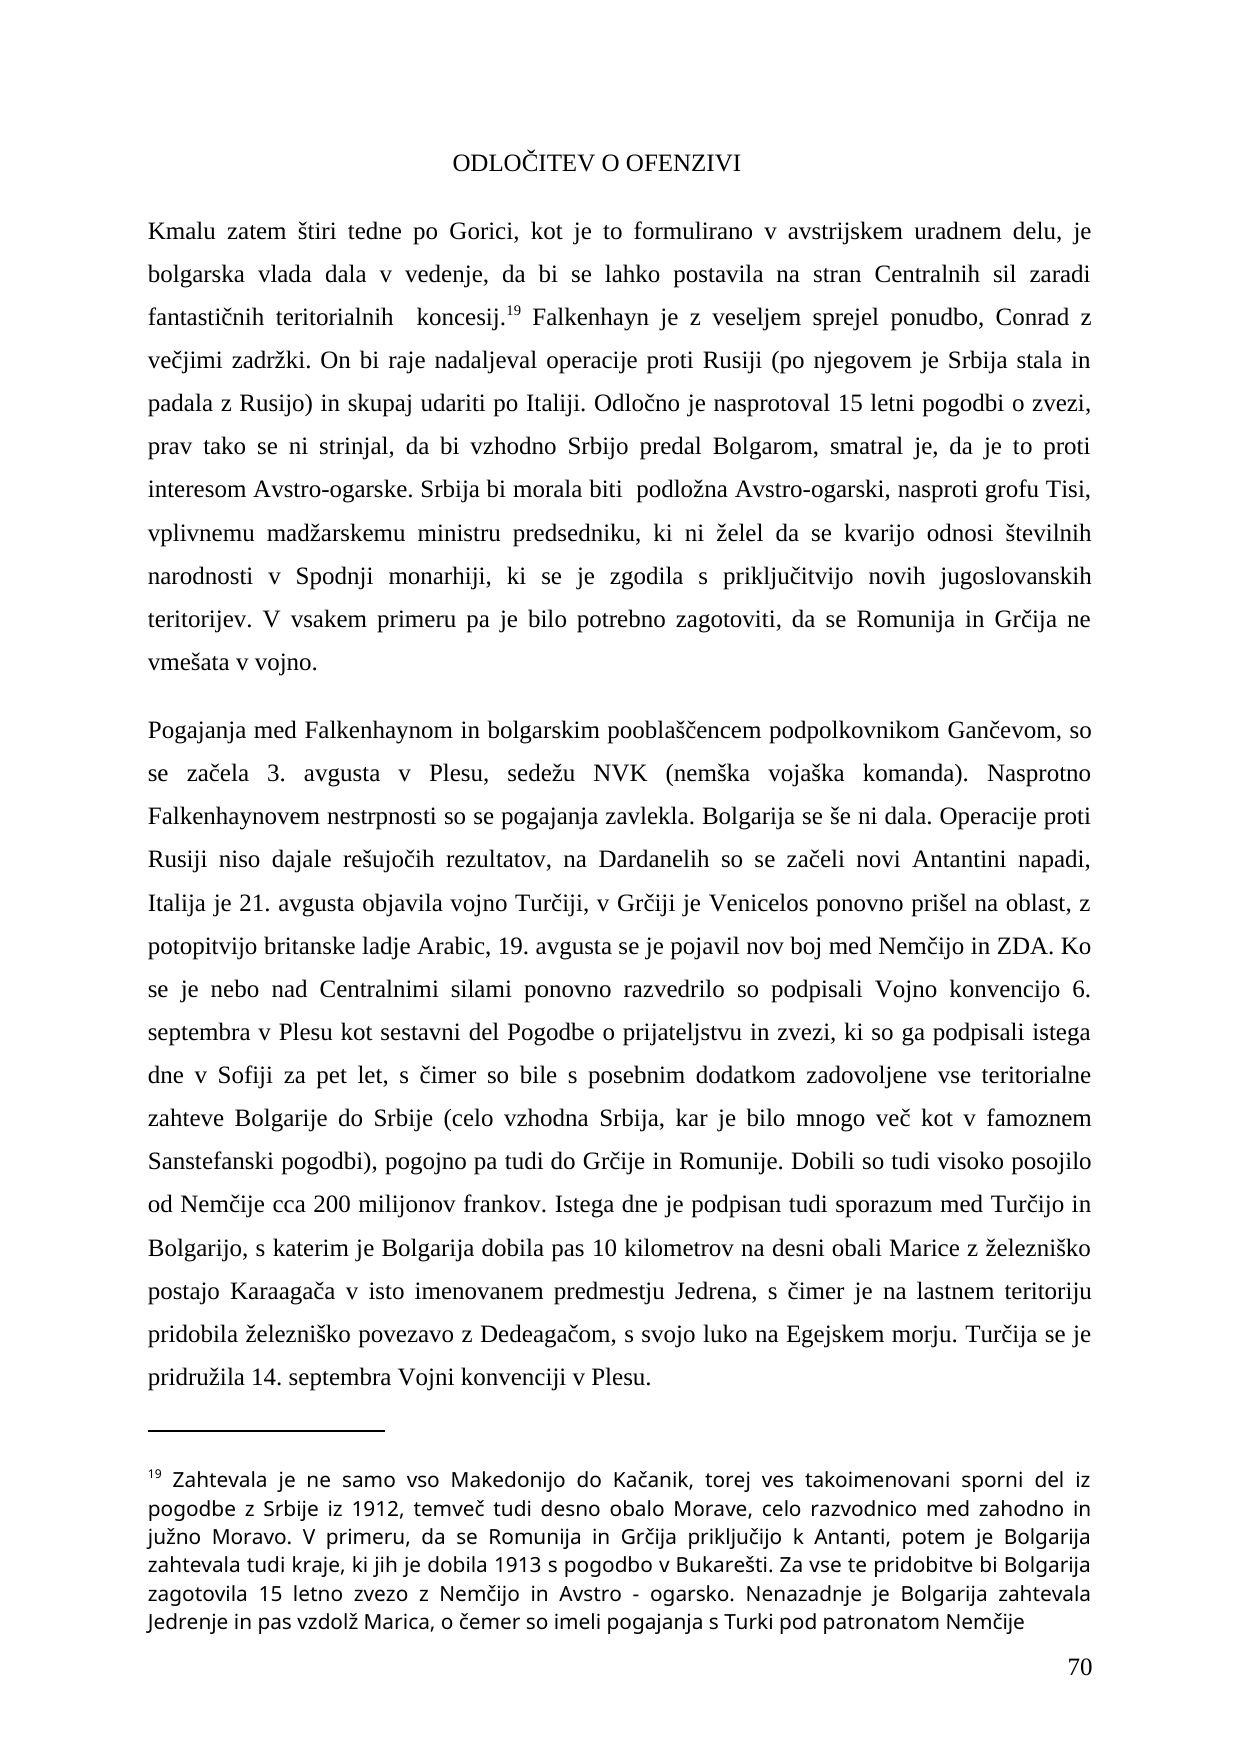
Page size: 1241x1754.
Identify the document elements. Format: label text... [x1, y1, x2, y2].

text Pogajanja med Falkenhaynom in bolgarskim pooblaščencem podpolkovnikom Gančevom, so se začela 3. avgusta v Plesu, sedežu NVK (nemška vojaška komanda). Nasprotno Falkenhaynovem nestrpnosti so se pogajanja zavlekla. Bolgarija se še ni dala. Operacije proti Rusiji niso dajale rešujočih rezultatov, na Dardanelih so se začeli novi Antantini napadi, Italija je 21. avgusta objavila vojno Turčiji, v Grčiji je Venicelos ponovno prišel na oblast, z potopitvijo britanske ladje Arabic, 19. avgusta se je pojavil nov boj med Nemčijo in ZDA. Ko se je nebo nad Centralnimi silami ponovno razvedrilo so podpisali Vojno konvencijo 6. septembra v Plesu kot sestavni del Pogodbe o prijateljstvu in zvezi, ki so ga podpisali istega dne v Sofiji za pet let, s čimer so bile s posebnim dodatkom zadovoljene vse teritorialne zahteve Bolgarije do Srbije (celo vzhodna Srbija, kar je bilo mnogo več kot v famoznem Sanstefanski pogodbi), pogojno pa tudi do Grčije in Romunije. Dobili so tudi visoko posojilo od Nemčije cca 200 milijonov frankov. Istega dne je podpisan tudi sporazum med Turčijo in Bolgarijo, s katerim je Bolgarija dobila pas 10 kilometrov na desni obali Marice z železniško postajo Karaagača v isto imenovanem predmestju Jedrena, s čimer je na lastnem teritoriju pridobila železniško povezavo z Dedeagačom, s svojo luko na Egejskem morju. Turčija se je pridružila 14. septembra Vojni konvenciji v Plesu. [148, 715, 1093, 1391]
text Zahtevala je ne samo vso Makedonijo do Kačanik, torej ves takoimenovani sporni del iz pogodbe z Srbije iz 1912, temveč tudi desno obalo Morave, celo razvodnico med zahodno in južno Moravo. V primeru, da se Romunija in Grčija priključijo k Antanti, potem je Bolgarija zahtevala tudi kraje, ki jih je dobila 1913 s pogodbo v Bukarešti. Za vse te pridobitve bi Bolgarija zagotovila 15 letno zvezo z Nemčijo in Avstro - ogarsko. Nenazadnje je Bolgarija zahtevala Jedrenje in pas vzdolž Marica, o čemer so imeli pogajanja s Turki pod patronatom Nemčije [148, 1465, 1093, 1636]
text Kmalu zatem štiri tedne po Gorici, kot je to formulirano v avstrijskem uradnem delu, je bolgarska vlada dala v vedenje, da bi se lahko postavila na stran Centralnih sil zaradi fantastičnih teritorialnih koncesij. Falkenhayn je z veseljem sprejel ponudbo, Conrad z večjimi zadržki. On bi raje nadaljeval operacije proti Rusiji (po njegovem je Srbija stala in padala z Rusijo) in skupaj udariti po Italiji. Odločno je nasprotoval 15 letni pogodbi o zvezi, prav tako se ni strinjal, da bi vzhodno Srbijo predal Bolgarom, smatral je, da je to proti interesom Avstro-ogarske. Srbija bi morala biti podložna Avstro-ogarski, nasproti grofu Tisi, vplivnemu madžarskemu ministru predsedniku, ki ni želel da se kvarijo odnosi številnih narodnosti v Spodnji monarhiji, ki se je zgodila s priključitvijo novih jugoslovanskih teritorijev. V vsakem primeru pa je bilo potrebno zagotoviti, da se Romunija in Grčija ne vmešata v vojno. [148, 216, 1093, 676]
text ODLOČITEV O OFENZIVI [148, 148, 1093, 176]
